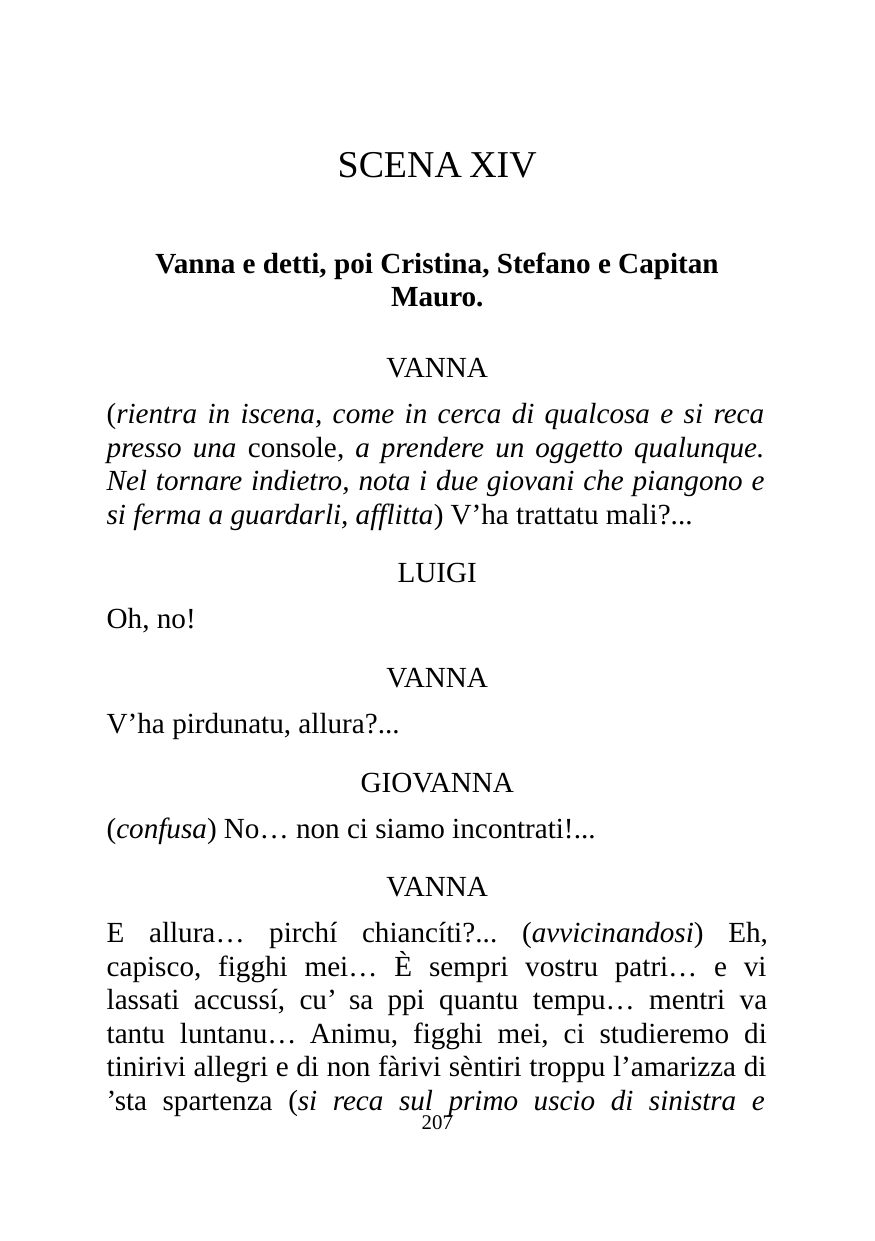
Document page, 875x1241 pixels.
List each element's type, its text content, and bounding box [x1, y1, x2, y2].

text (rientra in iscena, come in cerca di qualcosa e si reca presso una console, a prendere un oggetto qualunque. Nel tornare indietro, nota i due giovani che piangono e si ferma a guardarli, afflitta) V’ha trattatu mali?... [106, 396, 768, 531]
subtitle SCENA XIV [106, 142, 768, 185]
text (confusa) No… non ci siamo incontrati!... [106, 811, 768, 844]
text VANNA [106, 350, 768, 384]
text Vanna e detti, poi Cristina, Stefano e Capitan Mauro. [106, 246, 768, 313]
text VANNA [106, 869, 768, 903]
text VANNA [106, 660, 768, 694]
text V’ha pirdunatu, allura?... [106, 706, 768, 740]
text Oh, no! [106, 602, 768, 635]
text GIOVANNA [106, 765, 768, 798]
text E allura… pirchí chiancíti?... (avvicinandosi) Eh, capisco, figghi mei… È sempri vostru patri… e vi lassati accussí, cu’ sa ppi quantu tempu… mentri va tantu luntanu… Animu, figghi mei, ci studieremo di tinirivi allegri e di non fàrivi sèntiri troppu l’amarizza di ’sta spartenza (si reca sul primo uscio di sinistra e [106, 915, 768, 1110]
text LUIGI [106, 556, 768, 589]
